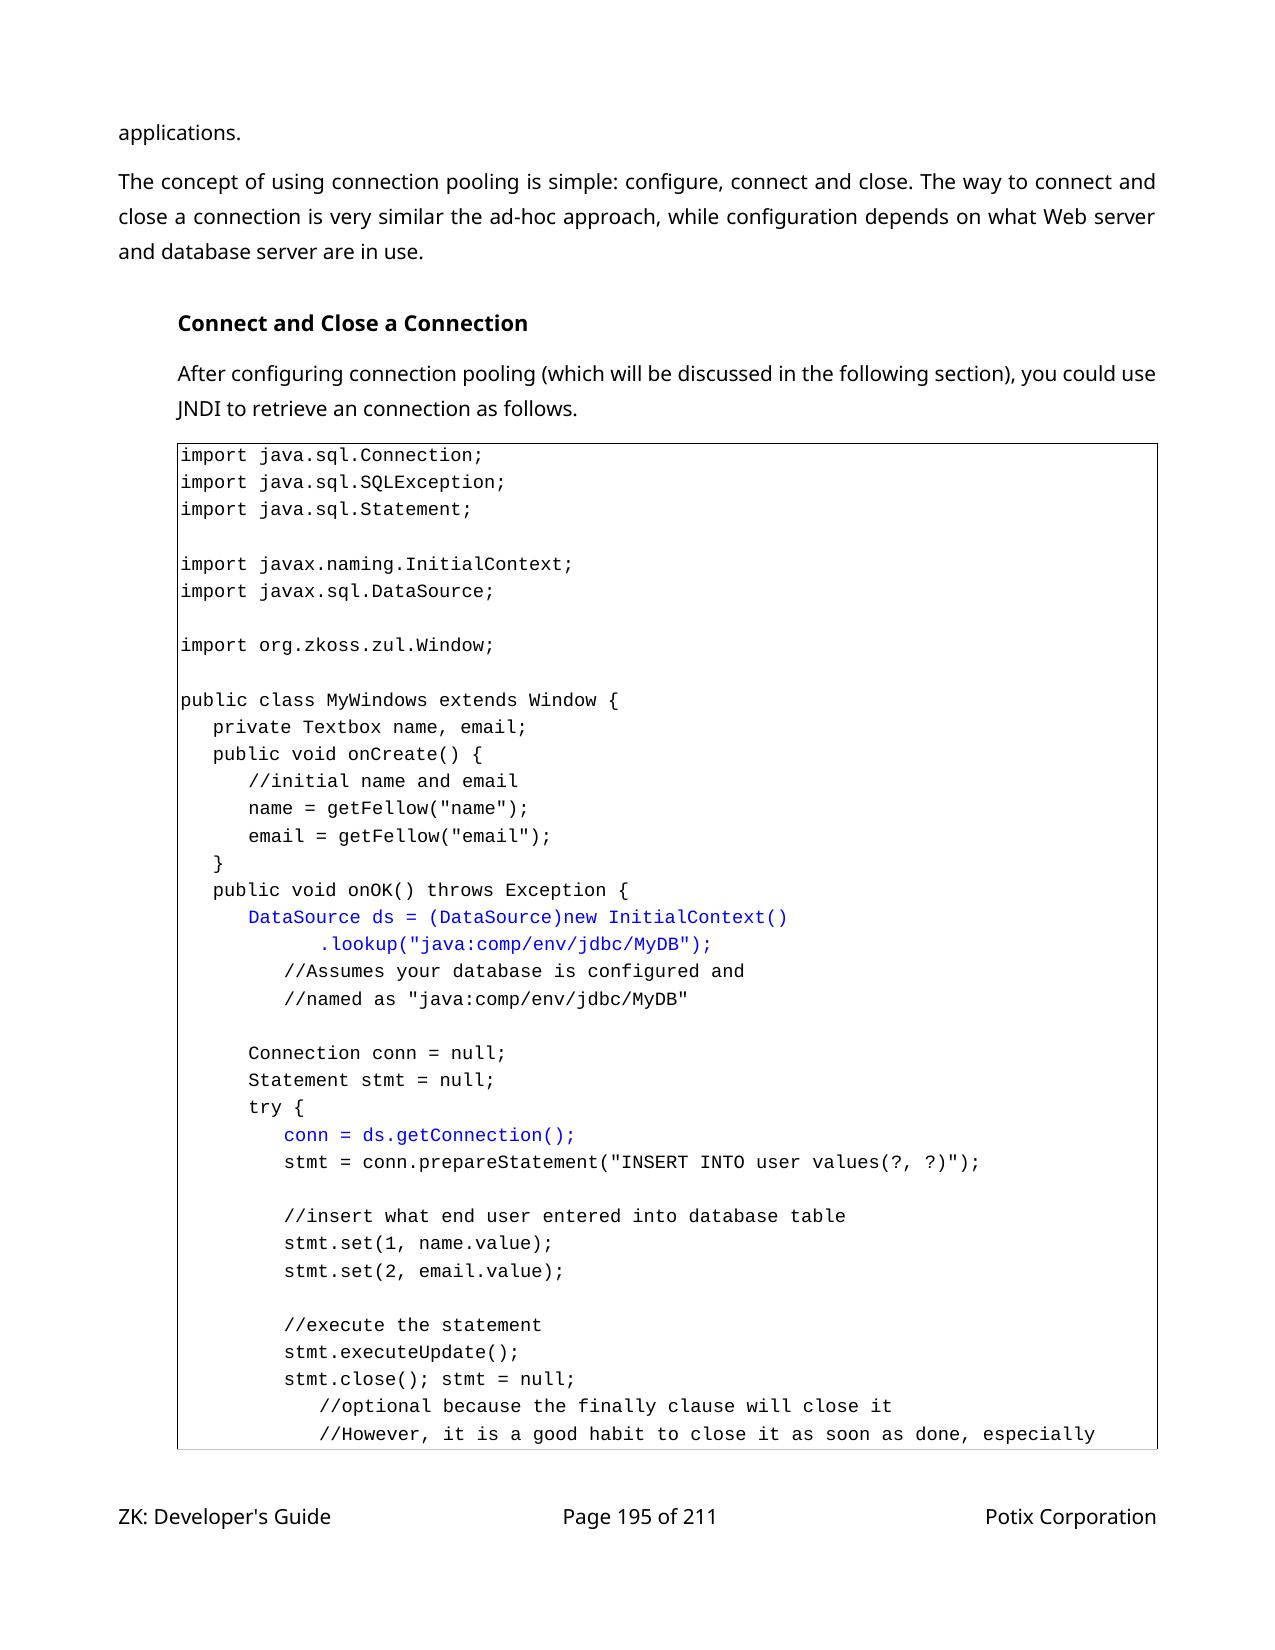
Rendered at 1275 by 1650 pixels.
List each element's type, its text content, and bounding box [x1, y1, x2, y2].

text //However, it is a good habit to close it as soon as done, especially [178, 1422, 1157, 1449]
text conn = ds.getConnection(); [178, 1122, 1157, 1147]
text Connection conn = null; [178, 1041, 1157, 1065]
text stmt.close(); stmt = null; [178, 1367, 1157, 1391]
text //named as "java:comp/env/jdbc/MyDB" [178, 987, 1157, 1011]
text stmt.set(2, email.value); [178, 1258, 1157, 1283]
text stmt = conn.prepareStatement("INSERT INTO user values(?, ?)"); [178, 1150, 1157, 1174]
text private Textbox name, email; [178, 715, 1157, 739]
text import java.sql.Connection; [178, 444, 1157, 467]
subtitle Connect and Close a Connection [177, 308, 1157, 338]
text import java.sql.SQLException; [178, 470, 1157, 494]
text applications. [118, 118, 1157, 146]
text The concept of using connection pooling is simple: configure, connect and close. The way to connect and close a connection is very similar the ad-hoc approach, while configuration depends on what Web server and database server are in use. [118, 167, 1157, 266]
text After configuring connection pooling (which will be discussed in the following section), you could use JNDI to retrieve an connection as follows. [177, 359, 1157, 422]
text name = getFellow("name"); [178, 796, 1157, 821]
text public void onOK() throws Exception { [178, 878, 1157, 902]
text Statement stmt = null; [178, 1068, 1157, 1092]
text import javax.naming.InitialContext; [178, 552, 1157, 576]
text import java.sql.Statement; [178, 497, 1157, 521]
text //insert what end user entered into database table [178, 1204, 1157, 1228]
text import org.zkoss.zul.Window; [178, 633, 1157, 657]
text } [178, 851, 1157, 875]
text //Assumes your database is configured and [178, 959, 1157, 984]
text //execute the statement [178, 1313, 1157, 1337]
text .lookup("java:comp/env/jdbc/MyDB"); [178, 932, 1157, 956]
text import javax.sql.DataSource; [178, 579, 1157, 603]
text try { [178, 1095, 1157, 1119]
text public void onCreate() { [178, 742, 1157, 766]
text email = getFellow("email"); [178, 823, 1157, 848]
text public class MyWindows extends Window { [178, 687, 1157, 712]
text stmt.set(1, name.value); [178, 1231, 1157, 1256]
text stmt.executeUpdate(); [178, 1340, 1157, 1364]
text //optional because the finally clause will close it [178, 1394, 1157, 1419]
text DataSource ds = (DataSource)new InitialContext() [178, 905, 1157, 929]
text //initial name and email [178, 769, 1157, 793]
